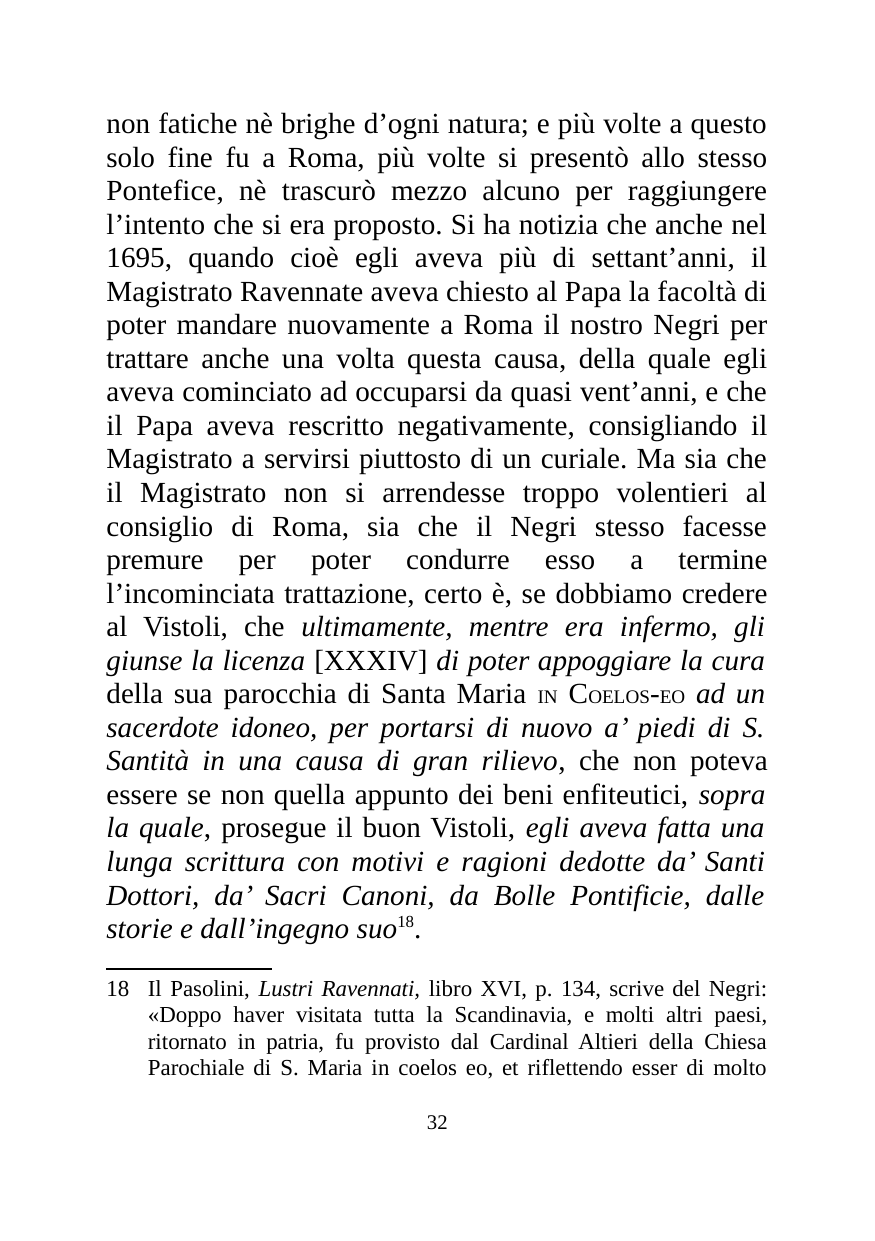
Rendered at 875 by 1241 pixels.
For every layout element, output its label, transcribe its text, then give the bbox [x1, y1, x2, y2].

text non fatiche nè brighe d’ogni natura; e più volte a questo solo fine fu a Roma, più volte si presentò allo stesso Pontefice, nè trascurò mezzo alcuno per raggiungere l’intento che si era proposto. Si ha notizia che anche nel 1695, quando cioè egli aveva più di settant’anni, il Magistrato Ravennate aveva chiesto al Papa la facoltà di poter mandare nuovamente a Roma il nostro Negri per trattare anche una volta questa causa, della quale egli aveva cominciato ad occuparsi da quasi vent’anni, e che il Papa aveva rescritto negativamente, consigliando il Magistrato a servirsi piuttosto di un curiale. Ma sia che il Magistrato non si arrendesse troppo volentieri al consiglio di Roma, sia che il Negri stesso facesse premure per poter condurre esso a termine l’incominciata trattazione, certo è, se dobbiamo credere al Vistoli, che ultimamente, mentre era infermo, gli giunse la licenza [XXXIV] di poter appoggiare la cura della sua parocchia di Santa Maria in Coelos-eo ad un sacerdote idoneo, per portarsi di nuovo a’ piedi di S. Santità in una causa di gran rilievo, che non poteva essere se non quella appunto dei beni enfiteutici, sopra la quale, prosegue il buon Vistoli, egli aveva fatta una lunga scrittura con motivi e ragioni dedotte da’ Santi Dottori, da’ Sacri Canoni, da Bolle Pontificie, dalle storie e dall’ingegno suo. [106, 106, 768, 945]
text Il Pasolini, Lustri Ravennati, libro XVI, p. 134, scrive del Negri: «Doppo haver visitata tutta la Scandinavia, e molti altri paesi, ritornato in patria, fu provisto dal Cardinal Altieri della Chiesa Parochiale di S. Maria in coelos eo, et riflettendo esser di molto [106, 975, 768, 1080]
